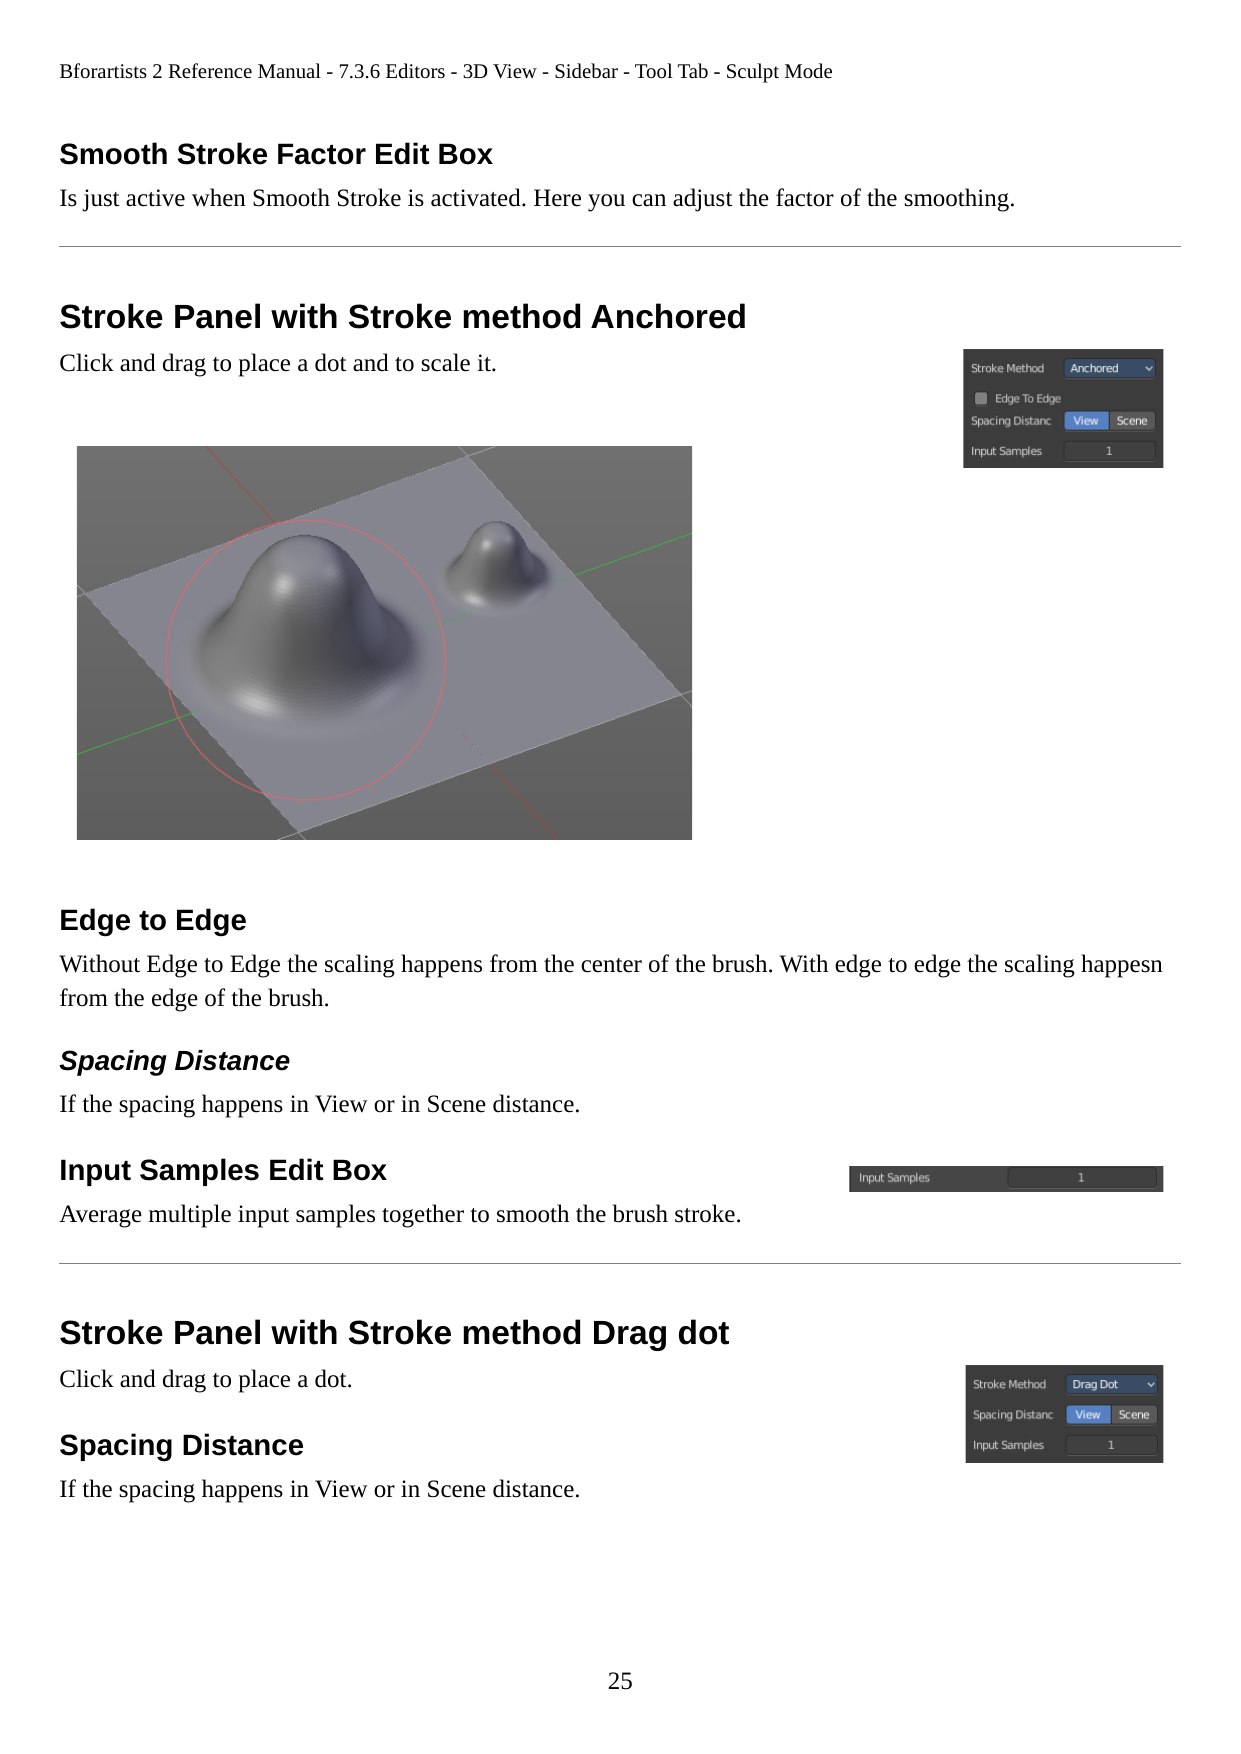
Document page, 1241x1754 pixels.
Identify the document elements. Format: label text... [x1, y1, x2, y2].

text If the spacing happens in View or in Scene distance. [59, 1474, 1181, 1503]
subtitle Smooth Stroke Factor Edit Box [59, 137, 1181, 170]
subtitle [1164, 1428, 1181, 1462]
subtitle Edge to Edge [59, 902, 1181, 936]
subtitle Input Samples Edit Box [59, 1153, 1181, 1186]
text Click and drag to place a dot. [59, 1364, 1181, 1393]
text Is just active when Smooth Stroke is activated. Here you can adjust the factor of the smoothing. [59, 183, 1181, 212]
subtitle Spacing Distance [59, 1045, 1181, 1077]
picture [965, 1365, 1164, 1463]
picture [76, 446, 693, 840]
subtitle Spacing Distance [59, 1428, 965, 1462]
picture [963, 349, 1164, 468]
subtitle Stroke Panel with Stroke method Drag dot [59, 1313, 1181, 1352]
text Without Edge to Edge the scaling happens from the center of the brush. With edge to edge the scaling happesn from the edge of the brush. [59, 949, 1181, 1012]
text Click and drag to place a dot and to scale it. [59, 348, 1181, 377]
text If the spacing happens in View or in Scene distance. [59, 1089, 1181, 1118]
text Average multiple input samples together to smooth the brush stroke. [59, 1199, 1181, 1228]
picture [849, 1166, 1164, 1192]
subtitle Stroke Panel with Stroke method Anchored [59, 297, 1181, 336]
